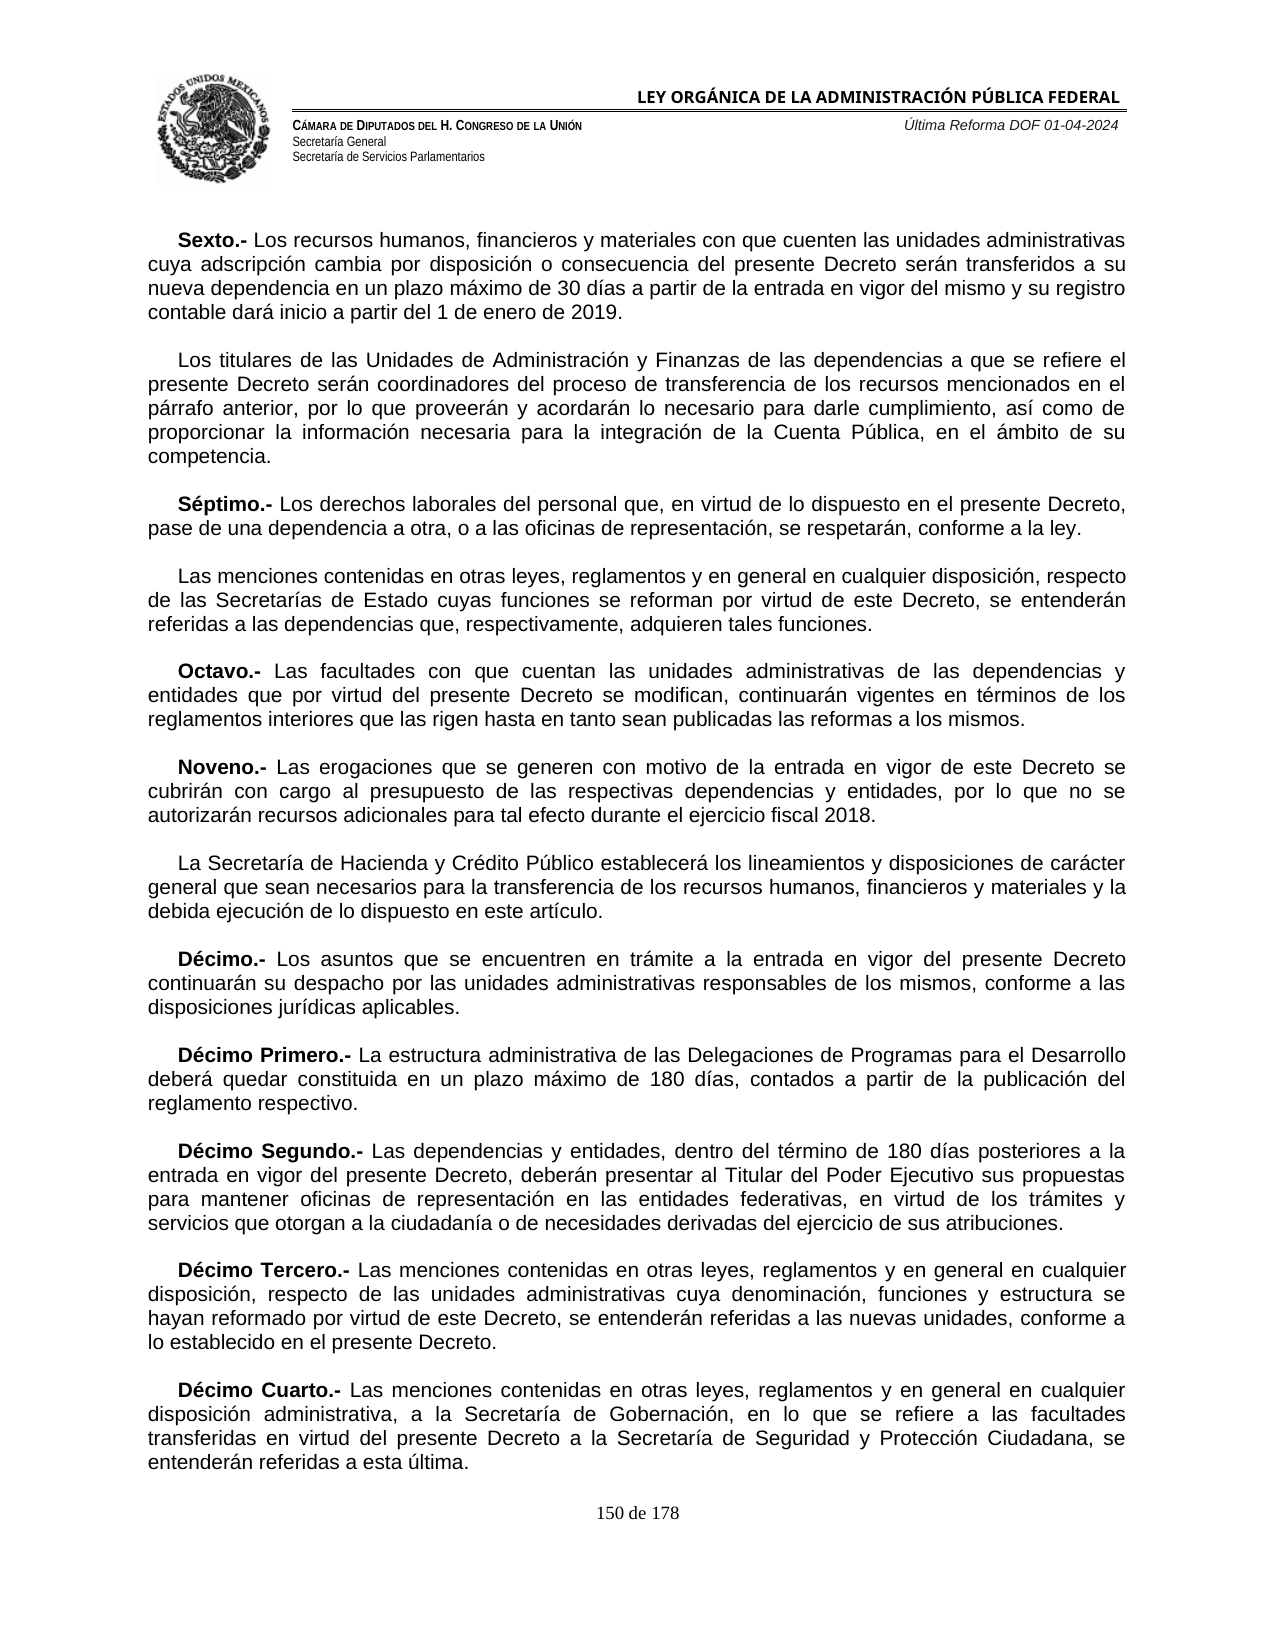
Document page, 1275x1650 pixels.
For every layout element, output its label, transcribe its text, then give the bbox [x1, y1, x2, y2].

text Décimo Cuarto.- Las menciones contenidas en otras leyes, reglamentos y en general en cualquier disposición administrativa, a la Secretaría de Gobernación, en lo que se refiere a las facultades transferidas en virtud del presente Decreto a la Secretaría de Seguridad y Protección Ciudadana, se entenderán referidas a esta última. [148, 1378, 1127, 1474]
text Décimo Primero.- La estructura administrativa de las Delegaciones de Programas para el Desarrollo deberá quedar constituida en un plazo máximo de 180 días, contados a partir de la publicación del reglamento respectivo. [148, 1043, 1127, 1114]
text Séptimo.- Los derechos laborales del personal que, en virtud de lo dispuesto en el presente Decreto, pase de una dependencia a otra, o a las oficinas de representación, se respetarán, conforme a la ley. [148, 492, 1127, 539]
text Décimo.- Los asuntos que se encuentren en trámite a la entrada en vigor del presente Decreto continuarán su despacho por las unidades administrativas responsables de los mismos, conforme a las disposiciones jurídicas aplicables. [148, 947, 1127, 1019]
text Las menciones contenidas en otras leyes, reglamentos y en general en cualquier disposición, respecto de las Secretarías de Estado cuyas funciones se reforman por virtud de este Decreto, se entenderán referidas a las dependencias que, respectivamente, adquieren tales funciones. [148, 563, 1127, 635]
text La Secretaría de Hacienda y Crédito Público establecerá los lineamientos y disposiciones de carácter general que sean necesarios para la transferencia de los recursos humanos, financieros y materiales y la debida ejecución de lo dispuesto en este artículo. [148, 851, 1127, 923]
text Los titulares de las Unidades de Administración y Finanzas de las dependencias a que se refiere el presente Decreto serán coordinadores del proceso de transferencia de los recursos mencionados en el párrafo anterior, por lo que proveerán y acordarán lo necesario para darle cumplimiento, así como de proporcionar la información necesaria para la integración de la Cuenta Pública, en el ámbito de su competencia. [148, 348, 1127, 468]
text Décimo Tercero.- Las menciones contenidas en otras leyes, reglamentos y en general en cualquier disposición, respecto de las unidades administrativas cuya denominación, funciones y estructura se hayan reformado por virtud de este Decreto, se entenderán referidas a las nuevas unidades, conforme a lo establecido en el presente Decreto. [148, 1258, 1127, 1354]
text Décimo Segundo.- Las dependencias y entidades, dentro del término de 180 días posteriores a la entrada en vigor del presente Decreto, deberán presentar al Titular del Poder Ejecutivo sus propuestas para mantener oficinas de representación en las entidades federativas, en virtud de los trámites y servicios que otorgan a la ciudadanía o de necesidades derivadas del ejercicio de sus atribuciones. [148, 1138, 1127, 1234]
text Octavo.- Las facultades con que cuentan las unidades administrativas de las dependencias y entidades que por virtud del presente Decreto se modifican, continuarán vigentes en términos de los reglamentos interiores que las rigen hasta en tanto sean publicadas las reformas a los mismos. [148, 659, 1127, 731]
text Sexto.- Los recursos humanos, financieros y materiales con que cuenten las unidades administrativas cuya adscripción cambia por disposición o consecuencia del presente Decreto serán transferidos a su nueva dependencia en un plazo máximo de 30 días a partir de la entrada en vigor del mismo y su registro contable dará inicio a partir del 1 de enero de 2019. [148, 228, 1127, 324]
text Noveno.- Las erogaciones que se generen con motivo de la entrada en vigor de este Decreto se cubrirán con cargo al presupuesto de las respectivas dependencias y entidades, por lo que no se autorizarán recursos adicionales para tal efecto durante el ejercicio fiscal 2018. [148, 755, 1127, 827]
